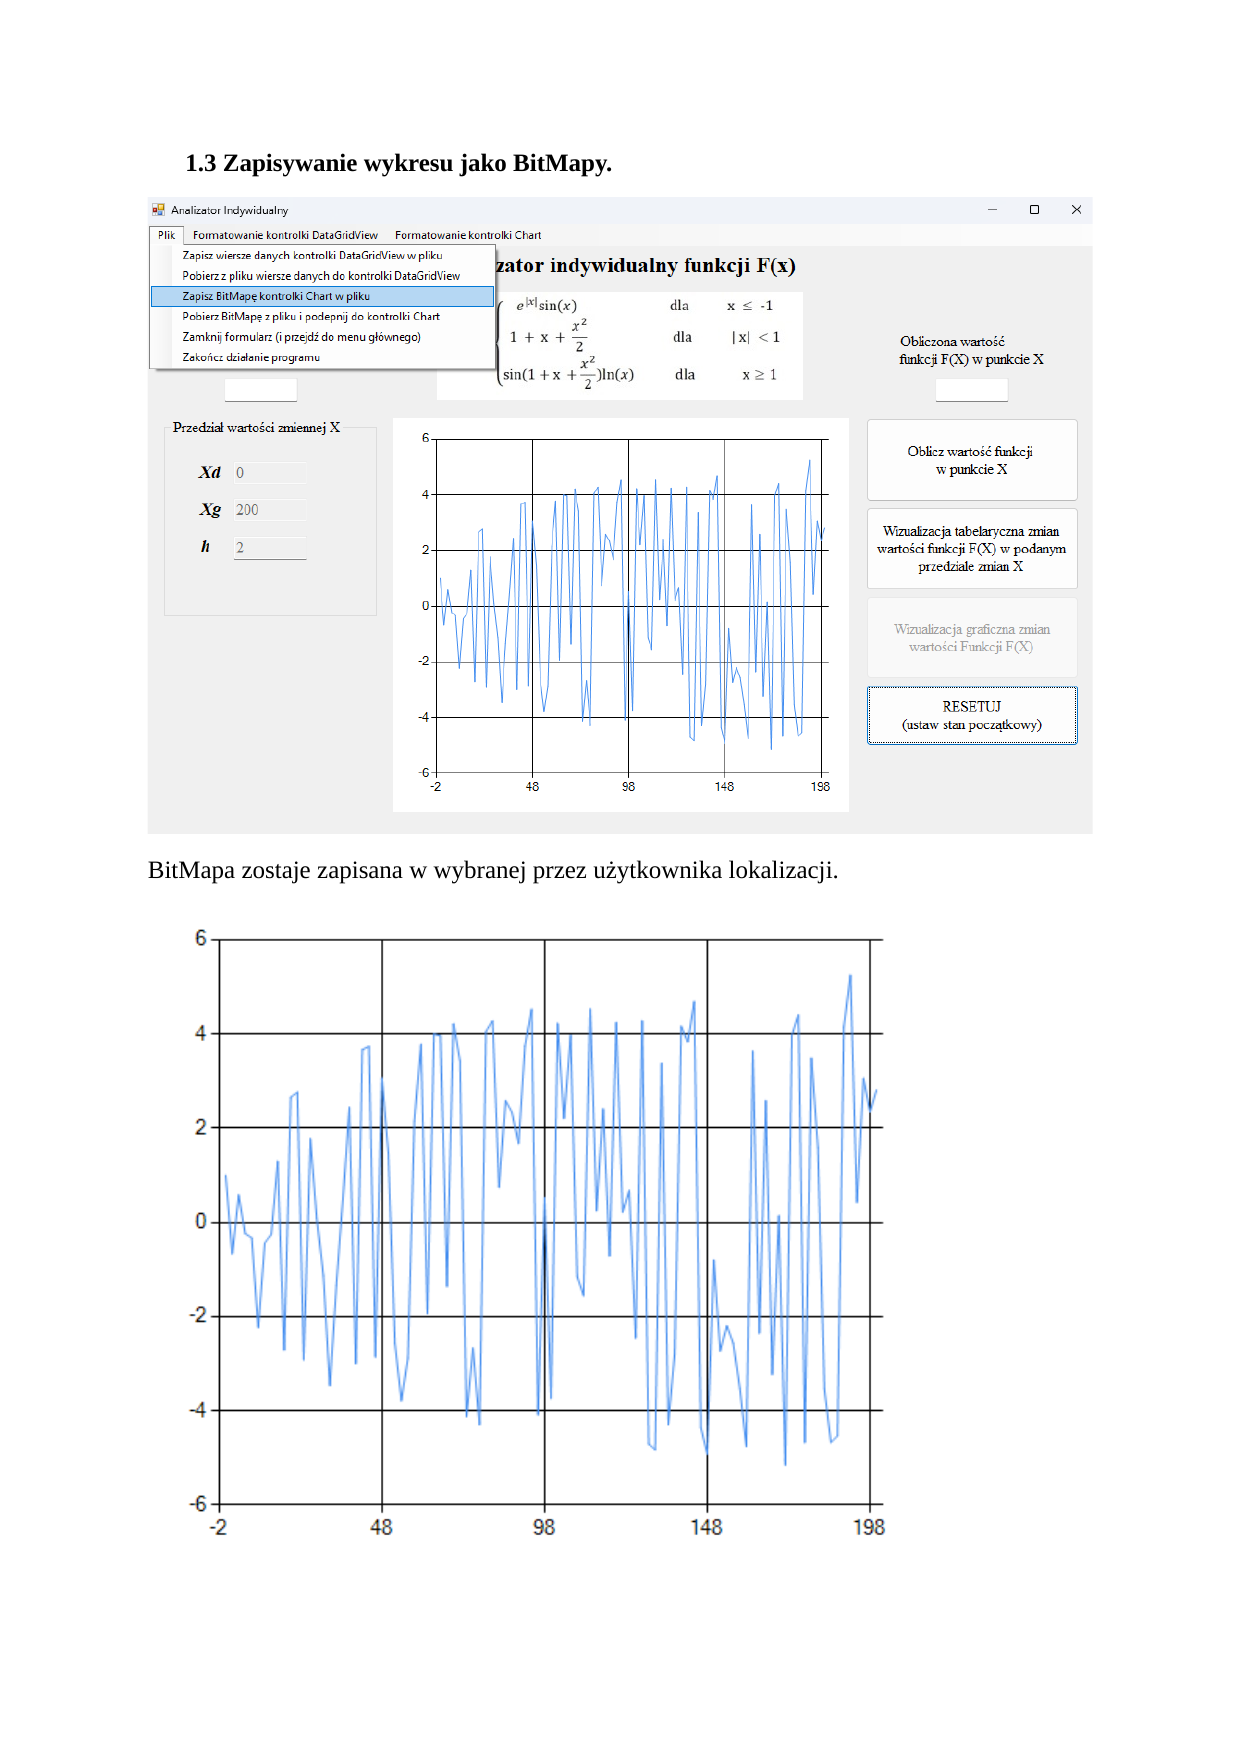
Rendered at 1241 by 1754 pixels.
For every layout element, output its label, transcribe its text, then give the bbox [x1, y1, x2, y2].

text BitMapa zostaje zapisana w wybranej przez użytkownika lokalizacji. [148, 856, 1093, 884]
list Zapisywanie wykresu jako BitMapy. [185, 148, 1093, 176]
